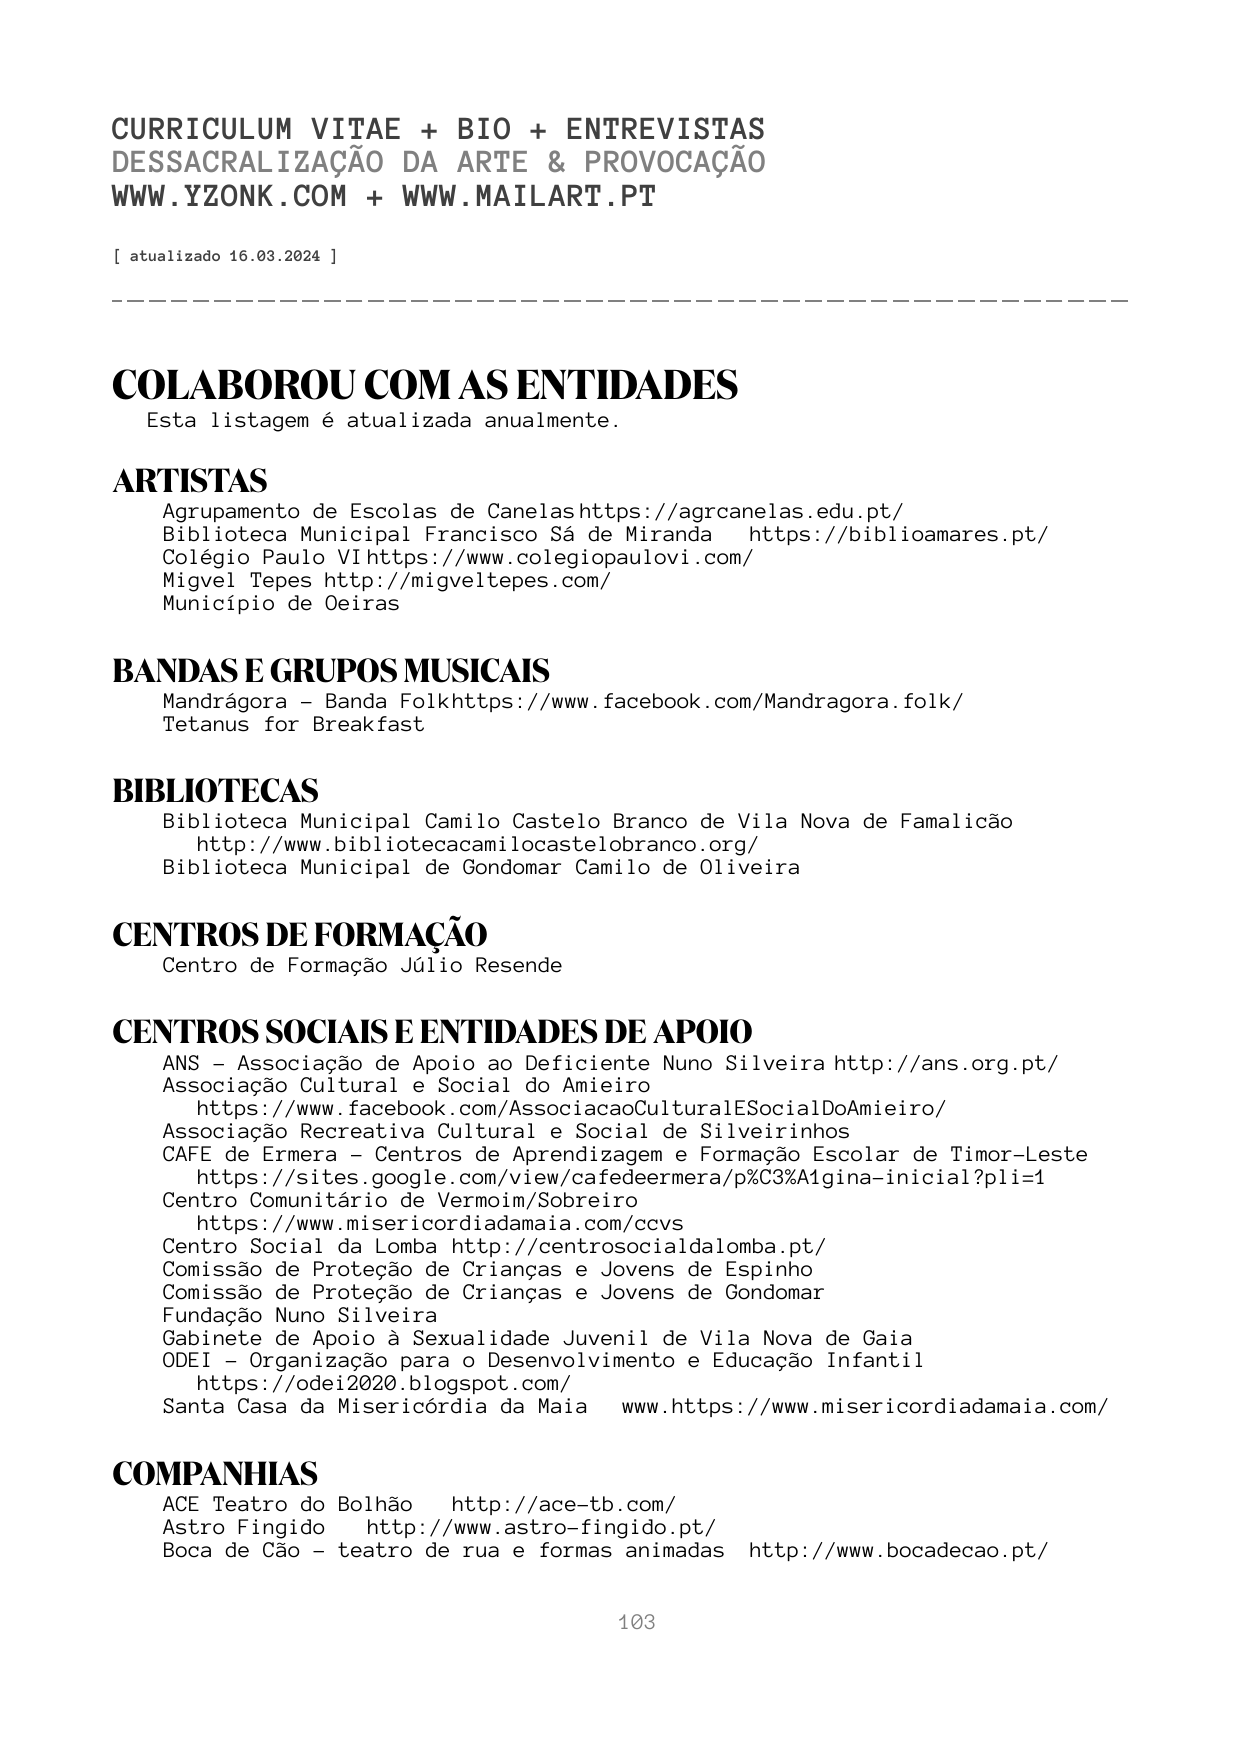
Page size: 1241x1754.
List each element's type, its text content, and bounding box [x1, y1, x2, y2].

list Centro de Formação Júlio Resende [163, 953, 1128, 976]
list Tetanus for Breakfast [163, 712, 1128, 735]
list Agrupamento de Escolas de Canelas https://agrcanelas.edu.pt/ [163, 500, 1128, 523]
list Associação Cultural e Social do Amieiro https://www.facebook.com/AssociacaoCulturalESocialDoAmieiro/ [163, 1074, 1128, 1120]
list Colégio Paulo VI https://www.colegiopaulovi.com/ [163, 546, 1128, 569]
list Boca de Cão - teatro de rua e formas animadas http://www.bocadecao.pt/ [163, 1538, 1128, 1561]
list ANS - Associação de Apoio ao Deficiente Nuno Silveira http://ans.org.pt/ [163, 1051, 1128, 1074]
list ACE Teatro do Bolhão http://ace-tb.com/ [163, 1493, 1128, 1516]
text Esta listagem é atualizada anualmente. [112, 408, 1128, 431]
list Associação Recreativa Cultural e Social de Silveirinhos [163, 1120, 1128, 1143]
list Município de Oeiras [163, 592, 1128, 614]
list Centro Social da Lomba http://centrosocialdalomba.pt/ [163, 1234, 1128, 1257]
list Comissão de Proteção de Crianças e Jovens de Gondomar [163, 1280, 1128, 1303]
list Santa Casa da Misericórdia da Maia www.https://www.misericordiadamaia.com/ [163, 1395, 1128, 1418]
subtitle CENTROS DE FORMAÇÃO [112, 920, 1128, 953]
list Mandrágora - Banda Folk https://www.facebook.com/Mandragora.folk/ [163, 689, 1128, 712]
subtitle BANDAS E GRUPOS MUSICAIS [112, 656, 1128, 689]
subtitle Colaborou com as Entidades [112, 367, 1128, 408]
list Biblioteca Municipal de Gondomar Camilo de Oliveira [163, 856, 1128, 879]
subtitle ARTISTAS [112, 467, 1128, 500]
list Biblioteca Municipal Camilo Castelo Branco de Vila Nova de Famalicão http://www.bibliotecacamilocastelobranco.org/ [163, 810, 1128, 856]
list ODEI - Organização para o Desenvolvimento e Educação Infantil https://odei2020.blogspot.com/ [163, 1349, 1128, 1395]
subtitle CENTROS SOCIAIS E ENTIDADES DE APOIO [112, 1018, 1128, 1051]
list Comissão de Proteção de Crianças e Jovens de Espinho [163, 1257, 1128, 1280]
list Centro Comunitário de Vermoim/Sobreiro https://www.misericordiadamaia.com/ccvs [163, 1189, 1128, 1234]
list Fundação Nuno Silveira [163, 1303, 1128, 1326]
list Migvel Tepes http://migveltepes.com/ [163, 569, 1128, 592]
list Gabinete de Apoio à Sexualidade Juvenil de Vila Nova de Gaia [163, 1326, 1128, 1349]
list Biblioteca Municipal Francisco Sá de Miranda https://biblioamares.pt/ [163, 523, 1128, 546]
list Astro Fingido http://www.astro-fingido.pt/ [163, 1516, 1128, 1538]
subtitle COMPANHIAS [112, 1459, 1128, 1493]
subtitle BIBLIOTECAS [112, 777, 1128, 810]
list CAFE de Ermera - Centros de Aprendizagem e Formação Escolar de Timor-Leste https://sites.google.com/view/cafedeermera/p%C3%A1gina-inicial?pli=1 [163, 1143, 1128, 1189]
